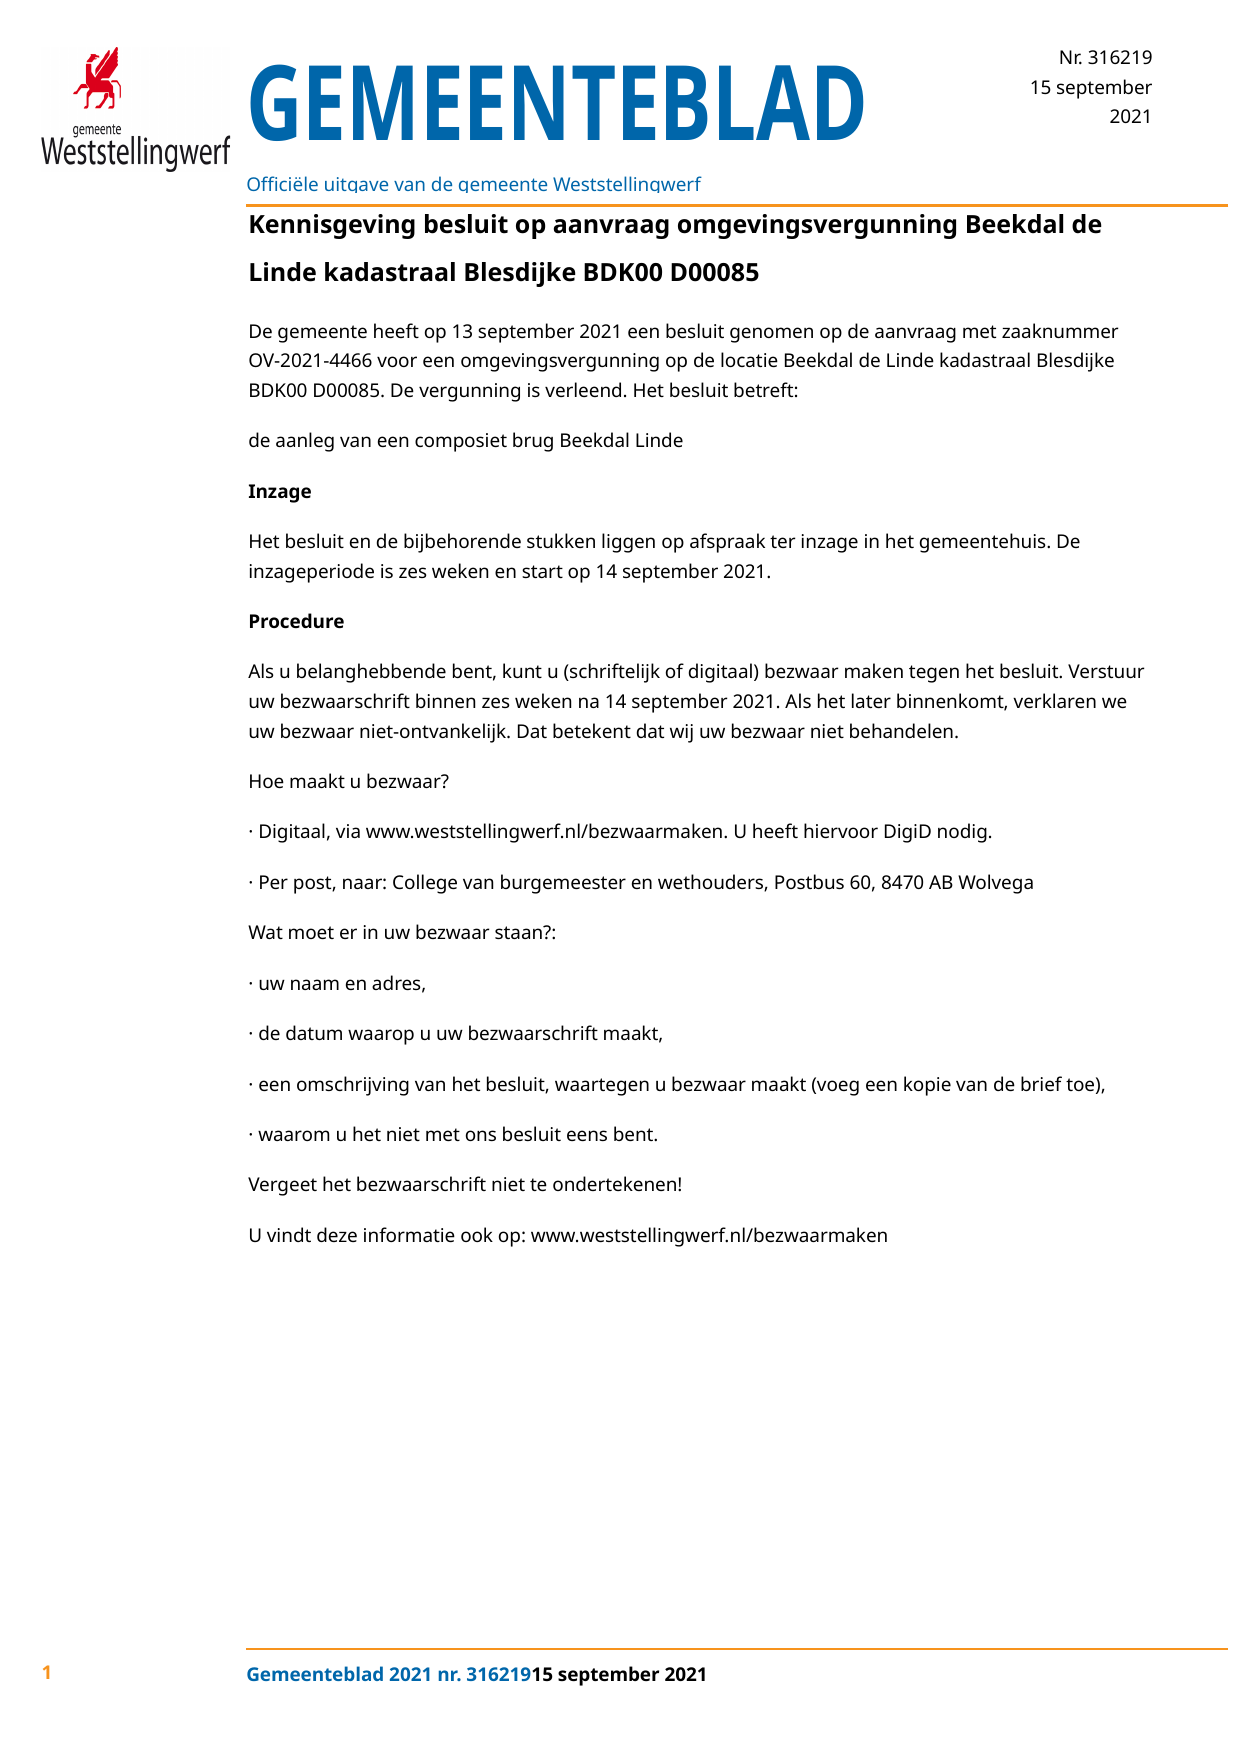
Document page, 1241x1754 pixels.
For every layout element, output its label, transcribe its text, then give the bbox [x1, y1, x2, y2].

text Als u belanghebbende bent, kunt u (schriftelijk of digitaal) bezwaar maken tegen het besluit. Verstuur uw bezwaarschrift binnen zes weken na 14 september 2021. Als het later binnenkomt, verklaren we uw bezwaar niet-ontvankelijk. Dat betekent dat wij uw bezwaar niet behandelen. [248, 659, 1152, 744]
picture [41, 47, 231, 172]
text De gemeente heeft op 13 september 2021 een besluit genomen op de aanvraag met zaaknummer OV-2021-4466 voor een omgevingsvergunning op de locatie Beekdal de Linde kadastraal Blesdijke BDK00 D00085. De vergunning is verleend. Het besluit betreft: [248, 318, 1152, 403]
text · de datum waarop u uw bezwaarschrift maakt, [248, 1020, 1152, 1046]
text Inzage [248, 478, 1152, 504]
text · uw naam en adres, [248, 970, 1152, 996]
text · Digitaal, via www.weststellingwerf.nl/bezwaarmaken. U heeft hiervoor DigiD nodig. [248, 819, 1152, 844]
text de aanleg van een composiet brug Beekdal Linde [248, 427, 1152, 453]
text Het besluit en de bijbehorende stukken liggen op afspraak ter inzage in het gemeentehuis. De inzageperiode is zes weken en start op 14 september 2021. [248, 528, 1152, 584]
text U vindt deze informatie ook op: www.weststellingwerf.nl/bezwaarmaken [248, 1222, 1152, 1248]
text Wat moet er in uw bezwaar staan?: [248, 919, 1152, 945]
text Kennisgeving besluit op aanvraag omgevingsvergunning Beekdal de Linde kadastraal Blesdijke BDK00 D00085 [248, 207, 1152, 288]
text · waarom u het niet met ons besluit eens bent. [248, 1121, 1152, 1147]
text · Per post, naar: College van burgemeester en wethouders, Postbus 60, 8470 AB Wolvega [248, 869, 1152, 895]
text Procedure [248, 608, 1152, 634]
text Vergeet het bezwaarschrift niet te ondertekenen! [248, 1172, 1152, 1197]
text · een omschrijving van het besluit, waartegen u bezwaar maakt (voeg een kopie van de brief toe), [248, 1071, 1152, 1097]
text Hoe maakt u bezwaar? [248, 768, 1152, 794]
